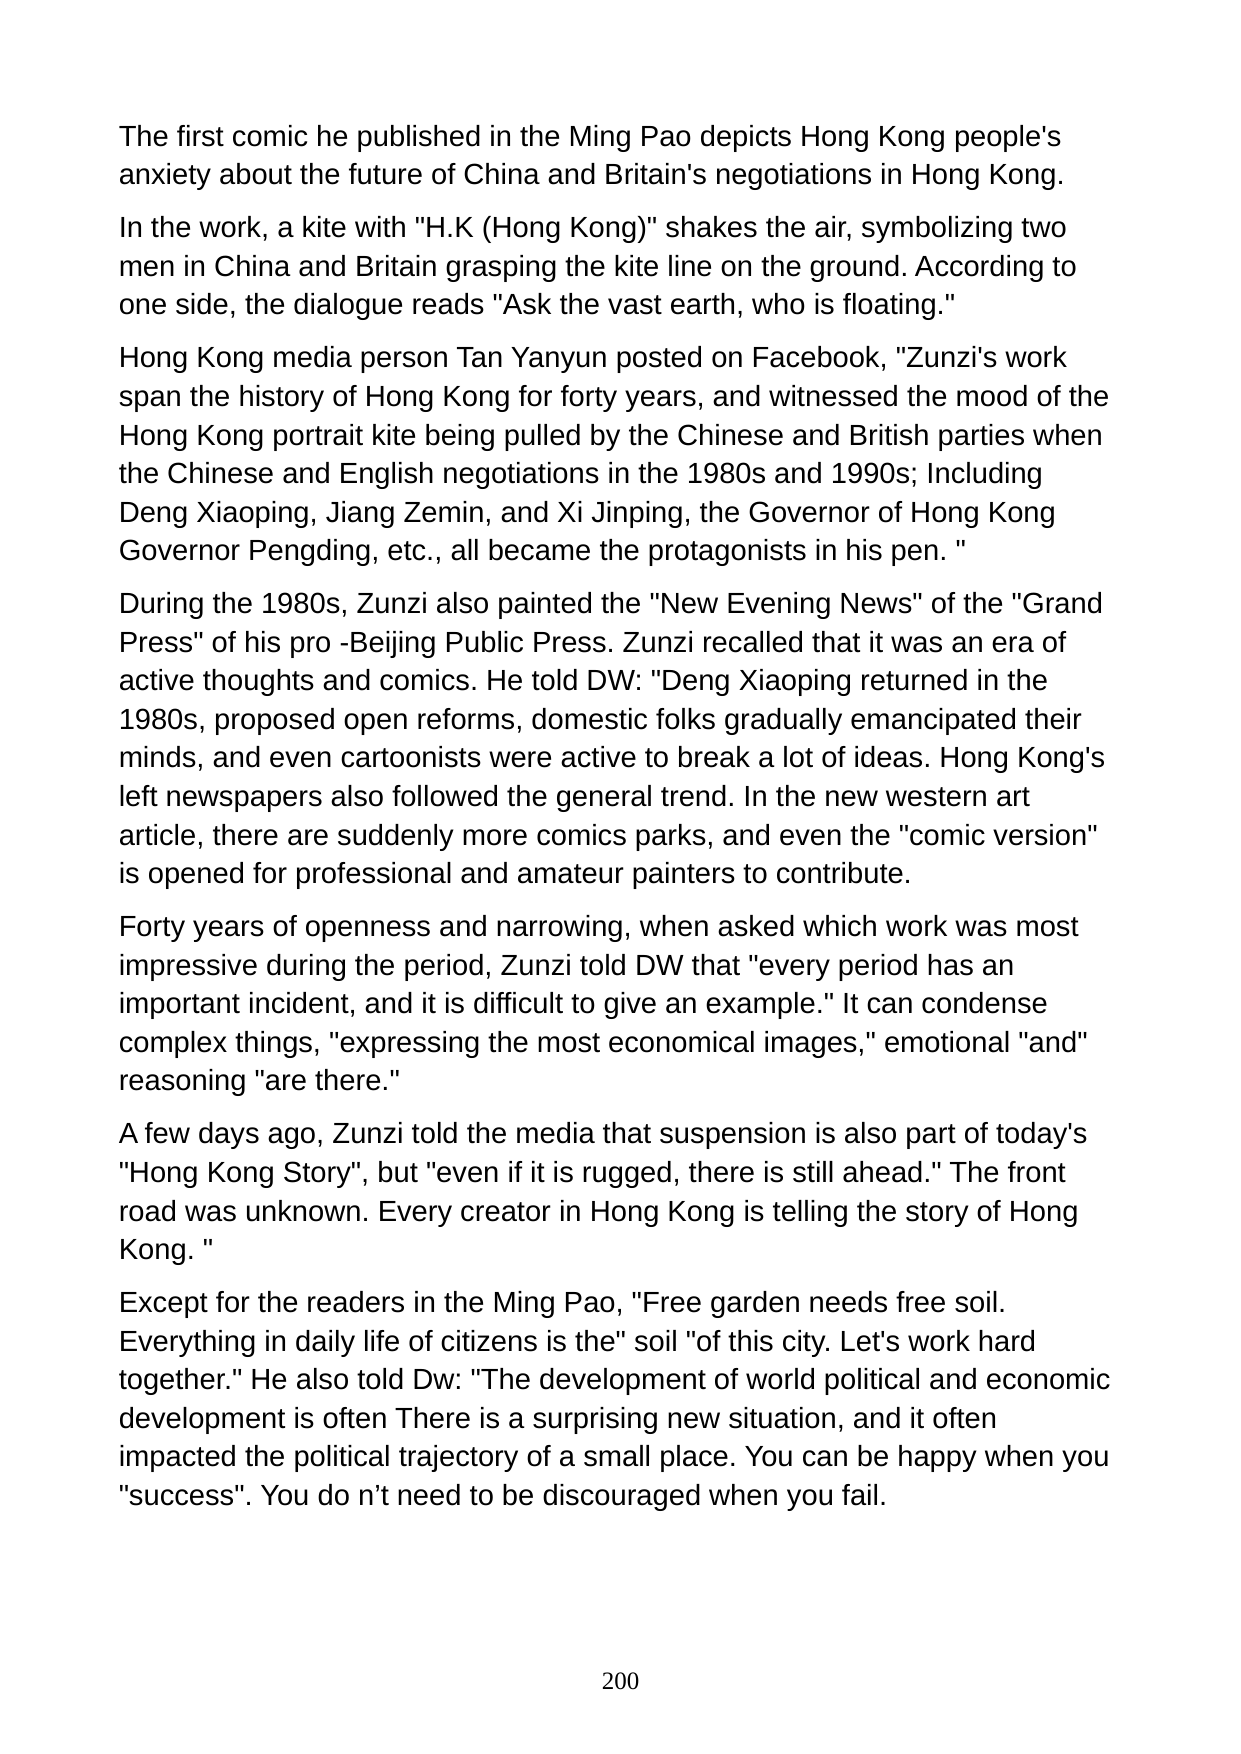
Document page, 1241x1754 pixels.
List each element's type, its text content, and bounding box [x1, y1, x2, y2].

text Hong Kong media person Tan Yanyun posted on Facebook, "Zunzi's work span the history of Hong Kong for forty years, and witnessed the mood of the Hong Kong portrait kite being pulled by the Chinese and British parties when the Chinese and English negotiations in the 1980s and 1990s; Including Deng Xiaoping, Jiang Zemin, and Xi Jinping, the Governor of Hong Kong Governor Pengding, etc., all became the protagonists in his pen. " [118, 340, 1122, 567]
text In the work, a kite with "H.K (Hong Kong)" shakes the air, symbolizing two men in China and Britain grasping the kite line on the ground. According to one side, the dialogue reads "Ask the vast earth, who is floating." [118, 210, 1122, 321]
text The first comic he published in the Ming Pao depicts Hong Kong people's anxiety about the future of China and Britain's negotiations in Hong Kong. [118, 118, 1122, 191]
text Forty years of openness and narrowing, when asked which work was most impressive during the period, Zunzi told DW that "every period has an important incident, and it is difficult to give an example." It can condense complex things, "expressing the most economical images," emotional "and" reasoning "are there." [118, 909, 1122, 1097]
text Except for the readers in the Ming Pao, "Free garden needs free soil. Everything in daily life of citizens is the" soil "of this city. Let's work hard together." He also told Dw: "The development of world political and economic development is often There is a surprising new situation, and it often impacted the political trajectory of a small place. You can be happy when you "success". You do n’t need to be discouraged when you fail. [118, 1285, 1122, 1511]
text During the 1980s, Zunzi also painted the "New Evening News" of the "Grand Press" of his pro -Beijing Public Press. Zunzi recalled that it was an era of active thoughts and comics. He told DW: "Deng Xiaoping returned in the 1980s, proposed open reforms, domestic folks gradually emancipated their minds, and even cartoonists were active to break a lot of ideas. Hong Kong's left newspapers also followed the general trend. In the new western art article, there are suddenly more comics parks, and even the "comic version" is opened for professional and amateur painters to contribute. [118, 586, 1122, 889]
text A few days ago, Zunzi told the media that suspension is also part of today's "Hong Kong Story", but "even if it is rugged, there is still ahead." The front road was unknown. Every creator in Hong Kong is telling the story of Hong Kong. " [118, 1116, 1122, 1266]
